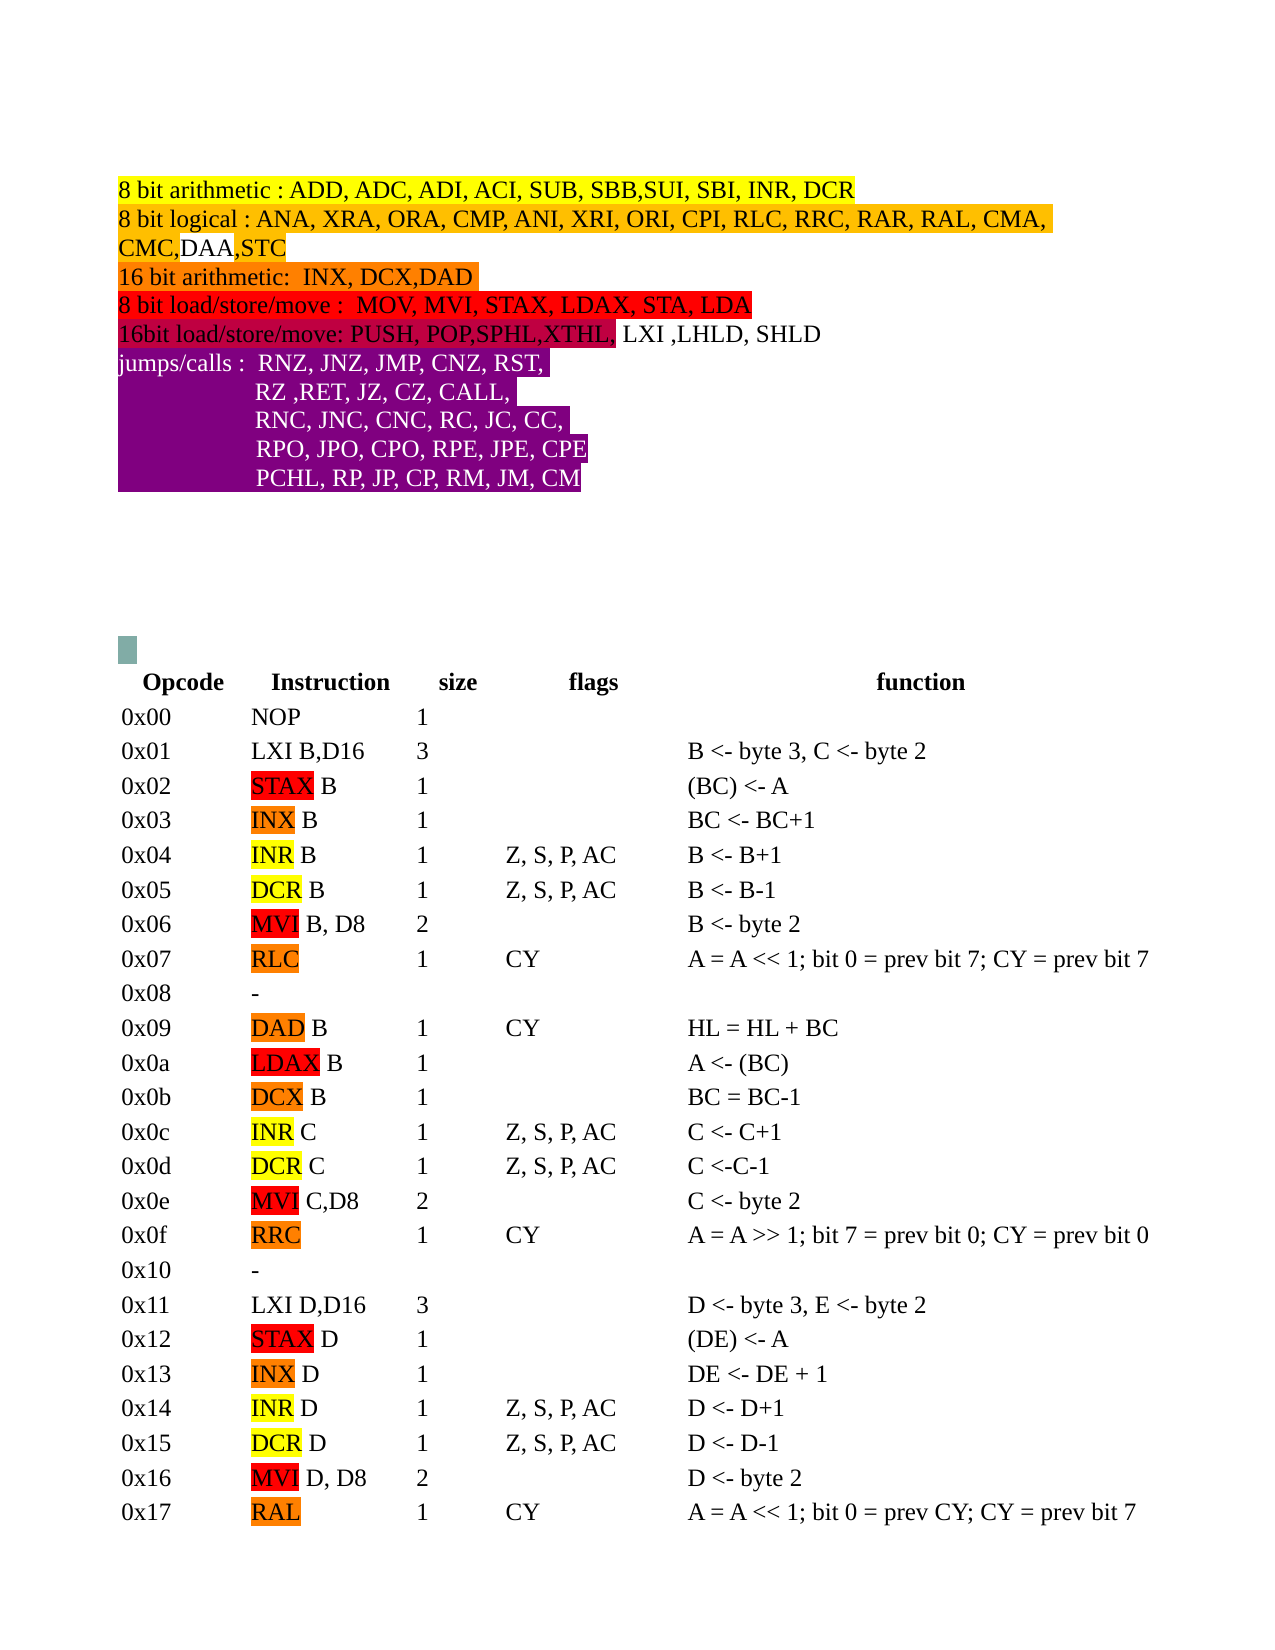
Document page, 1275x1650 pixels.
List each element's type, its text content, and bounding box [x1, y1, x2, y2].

table_cell Z, S, P, AC [503, 1114, 684, 1148]
table_cell HL = HL + BC [684, 1010, 1157, 1045]
table_cell [684, 699, 1157, 733]
table_cell B <- B-1 [684, 872, 1157, 906]
table_cell 2 [413, 1460, 502, 1494]
table_cell STAX D [248, 1321, 413, 1356]
table_cell RAL [248, 1494, 413, 1529]
table_cell Z, S, P, AC [503, 1391, 684, 1425]
table_cell [684, 976, 1157, 1010]
table_cell 0x16 [118, 1460, 248, 1494]
table_cell [503, 768, 684, 803]
table_cell 0x13 [118, 1356, 248, 1391]
table_cell 0x06 [118, 906, 248, 941]
table_cell 3 [413, 1287, 502, 1321]
table_cell RLC [248, 941, 413, 976]
table_cell 0x04 [118, 837, 248, 872]
table_cell 1 [413, 1149, 502, 1183]
table_cell MVI B, D8 [248, 906, 413, 941]
table_cell CY [503, 1010, 684, 1045]
table_cell 0x05 [118, 872, 248, 906]
table_cell 1 [413, 1010, 502, 1045]
table_cell CY [503, 1218, 684, 1252]
table_cell 0x0f [118, 1218, 248, 1252]
table_cell 1 [413, 1218, 502, 1252]
table_cell 0x14 [118, 1391, 248, 1425]
table_cell 1 [413, 837, 502, 872]
table_cell INX B [248, 803, 413, 837]
text jumps/calls : RNZ, JNZ, JMP, CNZ, RST, [118, 348, 1157, 377]
table_cell 0x0b [118, 1079, 248, 1114]
text 8 bit load/store/move : MOV, MVI, STAX, LDAX, STA, LDA [118, 291, 1157, 319]
table_cell (BC) <- A [684, 768, 1157, 803]
table_cell [503, 1321, 684, 1356]
table_cell 3 [413, 734, 502, 768]
table_cell 0x0e [118, 1183, 248, 1218]
table_cell 1 [413, 1356, 502, 1391]
table_header function [684, 664, 1157, 699]
table_cell DCR D [248, 1425, 413, 1460]
table_cell MVI D, D8 [248, 1460, 413, 1494]
table_cell 0x00 [118, 699, 248, 733]
table_header flags [503, 664, 684, 699]
table_cell BC = BC-1 [684, 1079, 1157, 1114]
table_cell DCX B [248, 1079, 413, 1114]
table_cell DAD B [248, 1010, 413, 1045]
text RPO, JPO, CPO, RPE, JPE, CPE [118, 434, 1157, 463]
table_cell BC <- BC+1 [684, 803, 1157, 837]
table_cell 1 [413, 1425, 502, 1460]
table_header size [413, 664, 502, 699]
table_cell [413, 1252, 502, 1287]
table_cell A <- (BC) [684, 1045, 1157, 1079]
table_cell CY [503, 941, 684, 976]
table_cell [503, 803, 684, 837]
table_cell Z, S, P, AC [503, 1425, 684, 1460]
table_cell [503, 734, 684, 768]
table_cell [503, 699, 684, 733]
table_cell D <- D-1 [684, 1425, 1157, 1460]
table_cell 1 [413, 1045, 502, 1079]
text RNC, JNC, CNC, RC, JC, CC, [118, 406, 1157, 434]
table_cell NOP [248, 699, 413, 733]
table_cell - [248, 1252, 413, 1287]
table_cell LXI D,D16 [248, 1287, 413, 1321]
table_cell LDAX B [248, 1045, 413, 1079]
table_cell C <- C+1 [684, 1114, 1157, 1148]
table_header Opcode [118, 664, 248, 699]
table_cell 0x01 [118, 734, 248, 768]
table_cell 1 [413, 872, 502, 906]
table_cell 0x17 [118, 1494, 248, 1529]
text 16 bit arithmetic: INX, DCX,DAD [118, 262, 1157, 291]
table_cell LXI B,D16 [248, 734, 413, 768]
table_cell 2 [413, 1183, 502, 1218]
table_cell 0x09 [118, 1010, 248, 1045]
table_cell 0x0d [118, 1149, 248, 1183]
table_cell 1 [413, 699, 502, 733]
table_cell INX D [248, 1356, 413, 1391]
text RZ ,RET, JZ, CZ, CALL, [118, 377, 1157, 406]
table_cell [503, 906, 684, 941]
table_cell [684, 1252, 1157, 1287]
table_cell A = A << 1; bit 0 = prev bit 7; CY = prev bit 7 [684, 941, 1157, 976]
table_cell INR B [248, 837, 413, 872]
table_cell (DE) <- A [684, 1321, 1157, 1356]
text 8 bit logical : ANA, XRA, ORA, CMP, ANI, XRI, ORI, CPI, RLC, RRC, RAR, RAL, CMA, CMC,DAA,STC [118, 204, 1157, 262]
table_cell [503, 1460, 684, 1494]
table_cell 1 [413, 1391, 502, 1425]
table_cell [503, 1183, 684, 1218]
table_cell D <- byte 3, E <- byte 2 [684, 1287, 1157, 1321]
text PCHL, RP, JP, CP, RM, JM, CM [118, 463, 1157, 492]
table_cell [503, 1045, 684, 1079]
table_cell RRC [248, 1218, 413, 1252]
table_cell MVI C,D8 [248, 1183, 413, 1218]
table_cell Z, S, P, AC [503, 872, 684, 906]
table_cell 2 [413, 906, 502, 941]
table_cell - [248, 976, 413, 1010]
table_cell [503, 1287, 684, 1321]
table_cell 1 [413, 1114, 502, 1148]
table_cell 0x15 [118, 1425, 248, 1460]
table_cell D <- D+1 [684, 1391, 1157, 1425]
table_cell 0x12 [118, 1321, 248, 1356]
table_cell DCR C [248, 1149, 413, 1183]
table_cell 0x0c [118, 1114, 248, 1148]
table_cell 0x0a [118, 1045, 248, 1079]
table_cell INR C [248, 1114, 413, 1148]
table_cell DE <- DE + 1 [684, 1356, 1157, 1391]
table_cell [413, 976, 502, 1010]
table_cell 1 [413, 1321, 502, 1356]
table_header Instruction [248, 664, 413, 699]
table_cell 0x08 [118, 976, 248, 1010]
table_cell 0x11 [118, 1287, 248, 1321]
table_cell 0x02 [118, 768, 248, 803]
table_cell 1 [413, 1079, 502, 1114]
table_cell CY [503, 1494, 684, 1529]
text 8 bit arithmetic : ADD, ADC, ADI, ACI, SUB, SBB,SUI, SBI, INR, DCR [118, 176, 1157, 204]
table_cell C <-C-1 [684, 1149, 1157, 1183]
table_cell A = A >> 1; bit 7 = prev bit 0; CY = prev bit 0 [684, 1218, 1157, 1252]
table_cell C <- byte 2 [684, 1183, 1157, 1218]
table_cell [503, 1079, 684, 1114]
table_cell 1 [413, 768, 502, 803]
table_cell INR D [248, 1391, 413, 1425]
table_cell DCR B [248, 872, 413, 906]
table_cell D <- byte 2 [684, 1460, 1157, 1494]
table_cell STAX B [248, 768, 413, 803]
table_cell B <- B+1 [684, 837, 1157, 872]
table_cell 1 [413, 941, 502, 976]
table_cell 1 [413, 803, 502, 837]
table_cell [503, 976, 684, 1010]
table_cell B <- byte 3, C <- byte 2 [684, 734, 1157, 768]
table_cell Z, S, P, AC [503, 837, 684, 872]
table_cell 0x07 [118, 941, 248, 976]
table_cell 0x03 [118, 803, 248, 837]
table_cell Z, S, P, AC [503, 1149, 684, 1183]
table_cell [503, 1252, 684, 1287]
table_cell [503, 1356, 684, 1391]
table_cell A = A << 1; bit 0 = prev CY; CY = prev bit 7 [684, 1494, 1157, 1529]
table_cell B <- byte 2 [684, 906, 1157, 941]
text 16bit load/store/move: PUSH, POP,SPHL,XTHL, LXI ,LHLD, SHLD [118, 319, 1157, 348]
table_cell 1 [413, 1494, 502, 1529]
table_cell 0x10 [118, 1252, 248, 1287]
